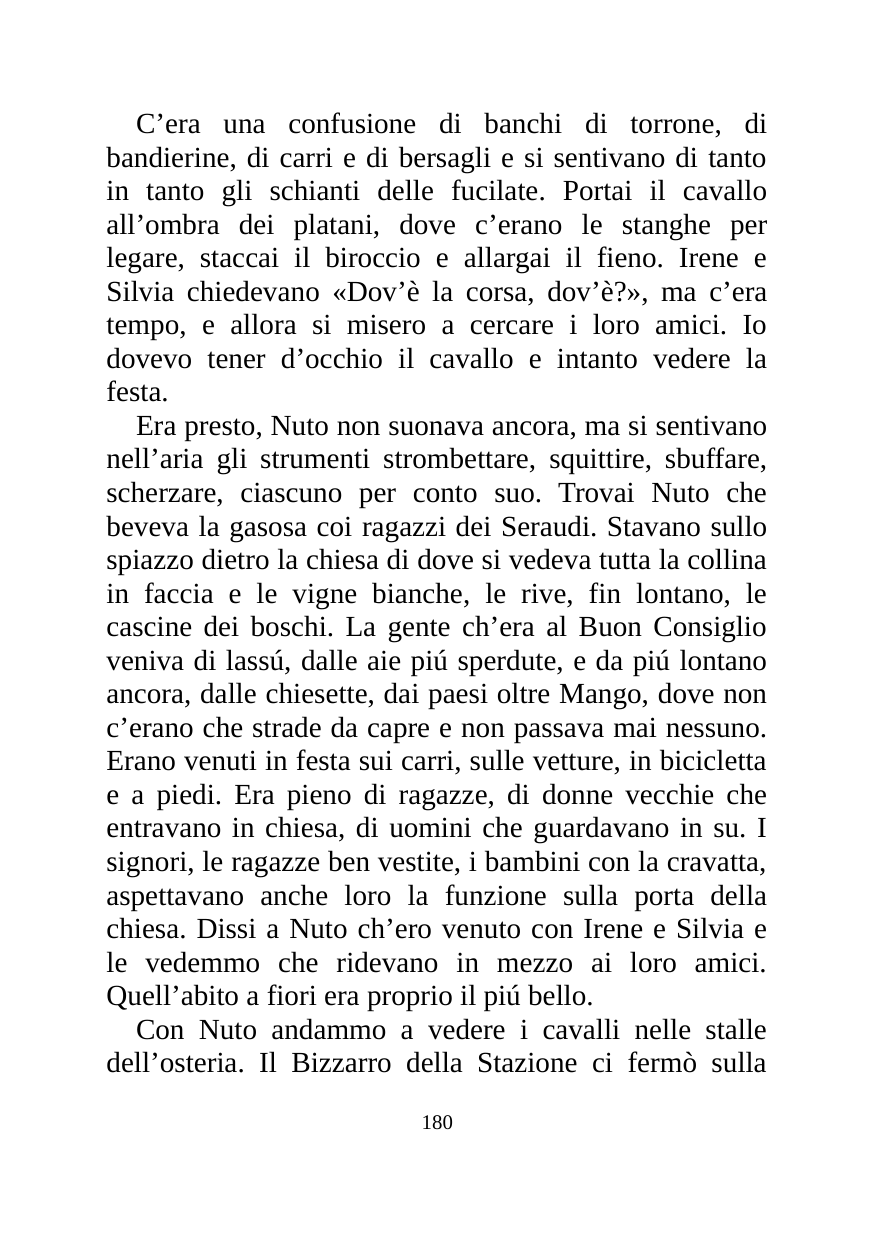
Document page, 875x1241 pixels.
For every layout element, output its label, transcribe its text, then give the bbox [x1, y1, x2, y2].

text C’era una confusione di banchi di torrone, di bandierine, di carri e di bersagli e si sentivano di tanto in tanto gli schianti delle fucilate. Portai il cavallo all’ombra dei platani, dove c’erano le stanghe per legare, staccai il biroccio e allargai il fieno. Irene e Silvia chiedevano «Dov’è la corsa, dov’è?», ma c’era tempo, e allora si misero a cercare i loro amici. Io dovevo tener d’occhio il cavallo e intanto vedere la festa. [106, 106, 768, 408]
text Con Nuto andammo a vedere i cavalli nelle stalle dell’osteria. Il Bizzarro della Stazione ci fermò sulla [106, 1012, 768, 1079]
text Era presto, Nuto non suonava ancora, ma si sentivano nell’aria gli strumenti strombettare, squittire, sbuffare, scherzare, ciascuno per conto suo. Trovai Nuto che beveva la gasosa coi ragazzi dei Seraudi. Stavano sullo spiazzo dietro la chiesa di dove si vedeva tutta la collina in faccia e le vigne bianche, le rive, fin lontano, le cascine dei boschi. La gente ch’era al Buon Consiglio veniva di lassú, dalle aie piú sperdute, e da piú lontano ancora, dalle chiesette, dai paesi oltre Mango, dove non c’erano che strade da capre e non passava mai nessuno. Erano venuti in festa sui carri, sulle vetture, in bicicletta e a piedi. Era pieno di ragazze, di donne vecchie che entravano in chiesa, di uomini che guardavano in su. I signori, le ragazze ben vestite, i bambini con la cravatta, aspettavano anche loro la funzione sulla porta della chiesa. Dissi a Nuto ch’ero venuto con Irene e Silvia e le vedemmo che ridevano in mezzo ai loro amici. Quell’abito a fiori era proprio il piú bello. [106, 408, 768, 1012]
